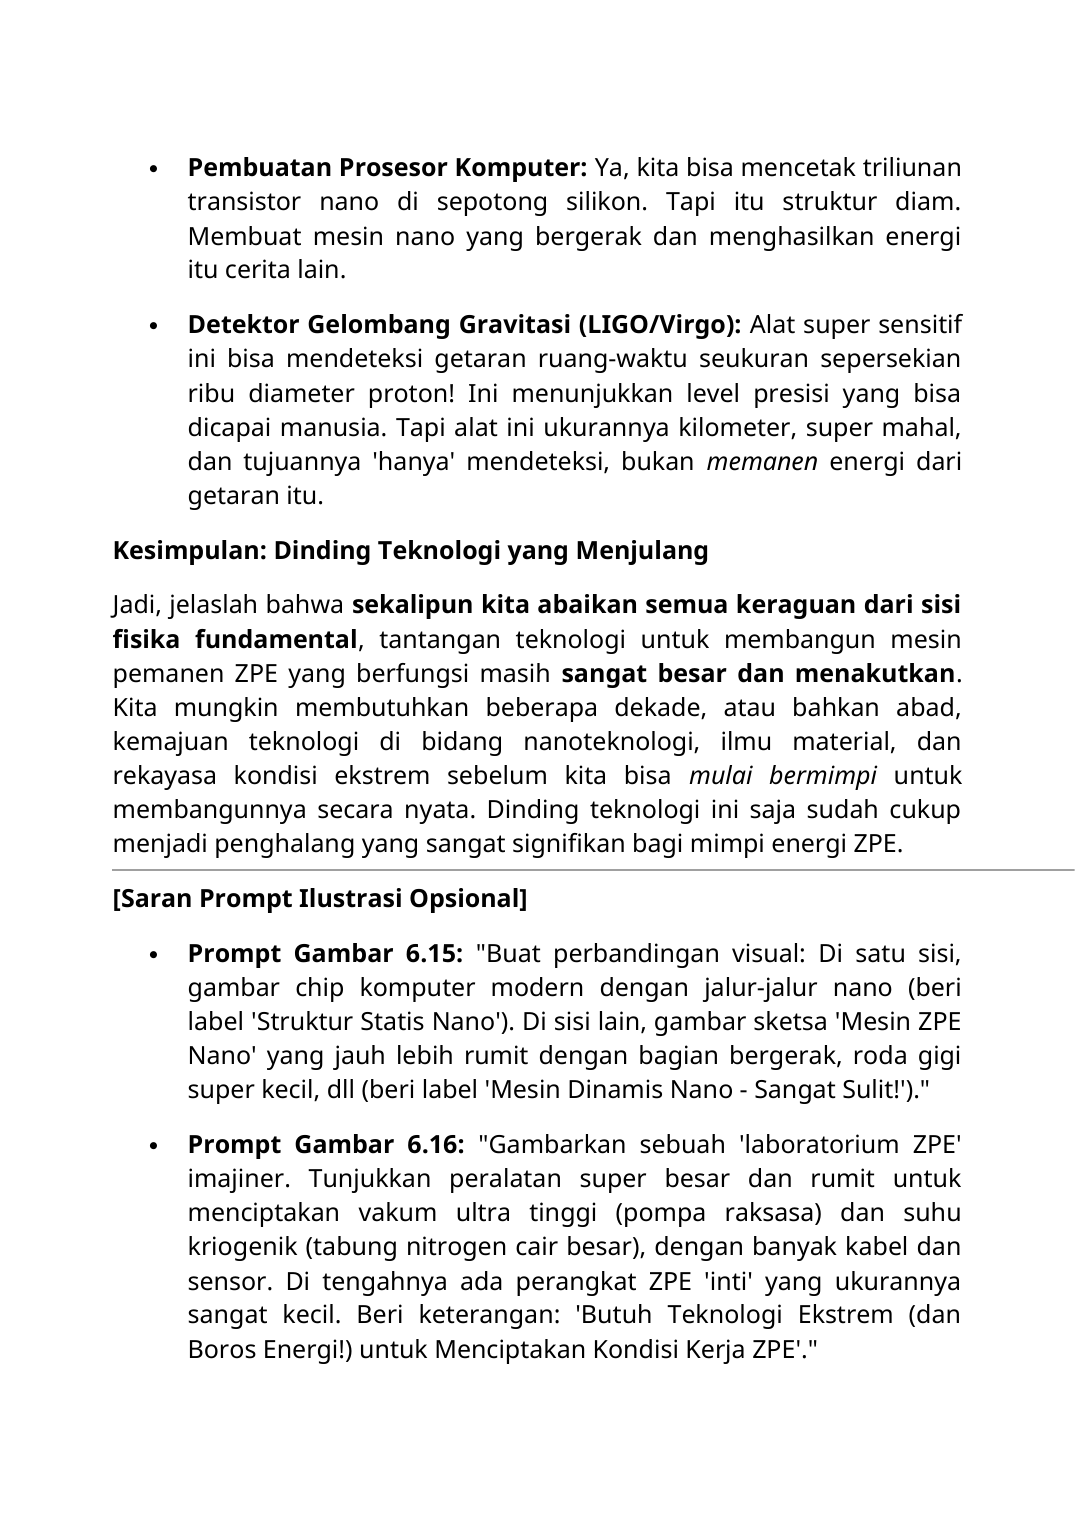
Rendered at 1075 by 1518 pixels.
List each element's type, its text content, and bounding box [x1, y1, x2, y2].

text Jadi, jelaslah bahwa sekalipun kita abaikan semua keraguan dari sisi fisika fundamental, tantangan teknologi untuk membangun mesin pemanen ZPE yang berfungsi masih sangat besar dan menakutkan. Kita mungkin membutuhkan beberapa dekade, atau bahkan abad, kemajuan teknologi di bidang nanoteknologi, ilmu material, dan rekayasa kondisi ekstrem sebelum kita bisa mulai bermimpi untuk membangunnya secara nyata. Dinding teknologi ini saja sudah cukup menjadi penghalang yang sangat signifikan bagi mimpi energi ZPE. [112, 587, 962, 860]
list Prompt Gambar 6.16: "Gambarkan sebuah 'laboratorium ZPE' imajiner. Tunjukkan peralatan super besar dan rumit untuk menciptakan vakum ultra tinggi (pompa raksasa) dan suhu kriogenik (tabung nitrogen cair besar), dengan banyak kabel dan sensor. Di tengahnya ada perangkat ZPE 'inti' yang ukurannya sangat kecil. Beri keterangan: 'Butuh Teknologi Ekstrem (dan Boros Energi!) untuk Menciptakan Kondisi Kerja ZPE'." [150, 1127, 962, 1365]
list Pembuatan Prosesor Komputer: Ya, kita bisa mencetak triliunan transistor nano di sepotong silikon. Tapi itu struktur diam. Membuat mesin nano yang bergerak dan menghasilkan energi itu cerita lain. [150, 150, 962, 286]
list Detektor Gelombang Gravitasi (LIGO/Virgo): Alat super sensitif ini bisa mendeteksi getaran ruang-waktu seukuran sepersekian ribu diameter proton! Ini menunjukkan level presisi yang bisa dicapai manusia. Tapi alat ini ukurannya kilometer, super mahal, dan tujuannya 'hanya' mendeteksi, bukan memanen energi dari getaran itu. [150, 307, 962, 511]
list Prompt Gambar 6.15: "Buat perbandingan visual: Di satu sisi, gambar chip komputer modern dengan jalur-jalur nano (beri label 'Struktur Statis Nano'). Di sisi lain, gambar sketsa 'Mesin ZPE Nano' yang jauh lebih rumit dengan bagian bergerak, roda gigi super kecil, dll (beri label 'Mesin Dinamis Nano - Sangat Sulit!')." [150, 936, 962, 1106]
text [Saran Prompt Ilustrasi Opsional] [112, 881, 962, 915]
text Kesimpulan: Dinding Teknologi yang Menjulang [112, 532, 962, 566]
